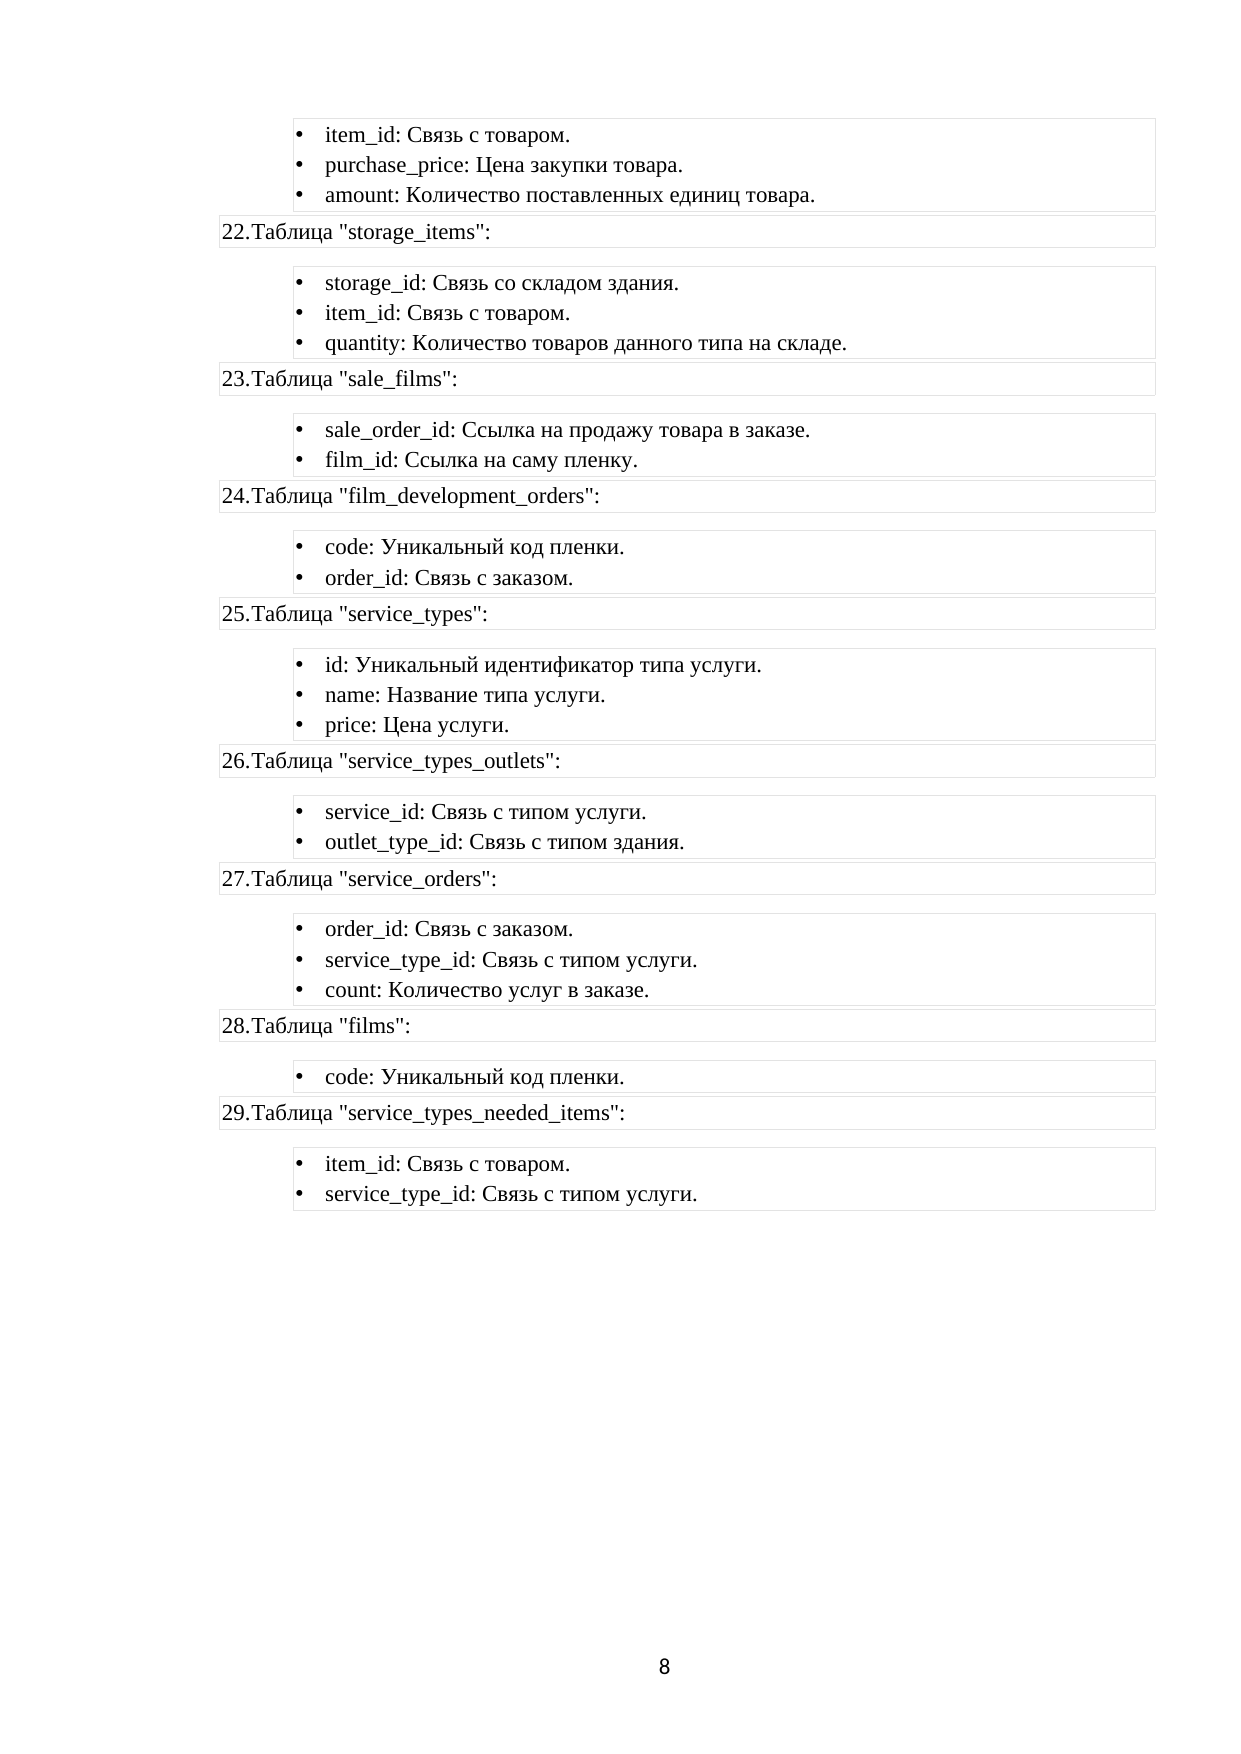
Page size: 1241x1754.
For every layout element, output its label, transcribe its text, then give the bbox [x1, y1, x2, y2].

list Таблица "film_development_orders": [220, 481, 1155, 512]
list item_id: Связь с товаром. [294, 1148, 1155, 1176]
list code: Уникальный код пленки. [294, 531, 1155, 560]
list Таблица "films": [220, 1010, 1155, 1041]
list quantity: Количество товаров данного типа на складе. [294, 326, 1155, 358]
list count: Количество услуг в заказе. [294, 973, 1155, 1005]
list service_type_id: Связь с типом услуги. [294, 943, 1155, 972]
list name: Название типа услуги. [294, 678, 1155, 707]
list code: Уникальный код пленки. [294, 1061, 1155, 1092]
list Таблица "service_types_needed_items": [220, 1097, 1155, 1129]
list outlet_type_id: Связь с типом здания. [294, 825, 1155, 858]
list item_id: Связь с товаром. [294, 119, 1155, 147]
list Таблица "service_types_outlets": [220, 745, 1155, 777]
list purchase_price: Цена закупки товара. [294, 148, 1155, 178]
list price: Цена услуги. [294, 708, 1155, 740]
list Таблица "service_types": [220, 598, 1155, 629]
list id: Уникальный идентификатор типа услуги. [294, 649, 1155, 677]
list order_id: Связь с заказом. [294, 561, 1155, 593]
list service_type_id: Связь с типом услуги. [294, 1177, 1155, 1210]
list amount: Количество поставленных единиц товара. [294, 178, 1155, 211]
list service_id: Связь с типом услуги. [294, 796, 1155, 824]
list order_id: Связь с заказом. [294, 914, 1155, 942]
list Таблица "service_orders": [220, 863, 1155, 894]
list Таблица "storage_items": [220, 216, 1155, 247]
list item_id: Связь с товаром. [294, 296, 1155, 325]
list storage_id: Связь со складом здания. [294, 267, 1155, 295]
list film_id: Ссылка на саму пленку. [294, 443, 1155, 476]
list Таблица "sale_films": [220, 363, 1155, 395]
list sale_order_id: Ссылка на продажу товара в заказе. [294, 414, 1155, 442]
